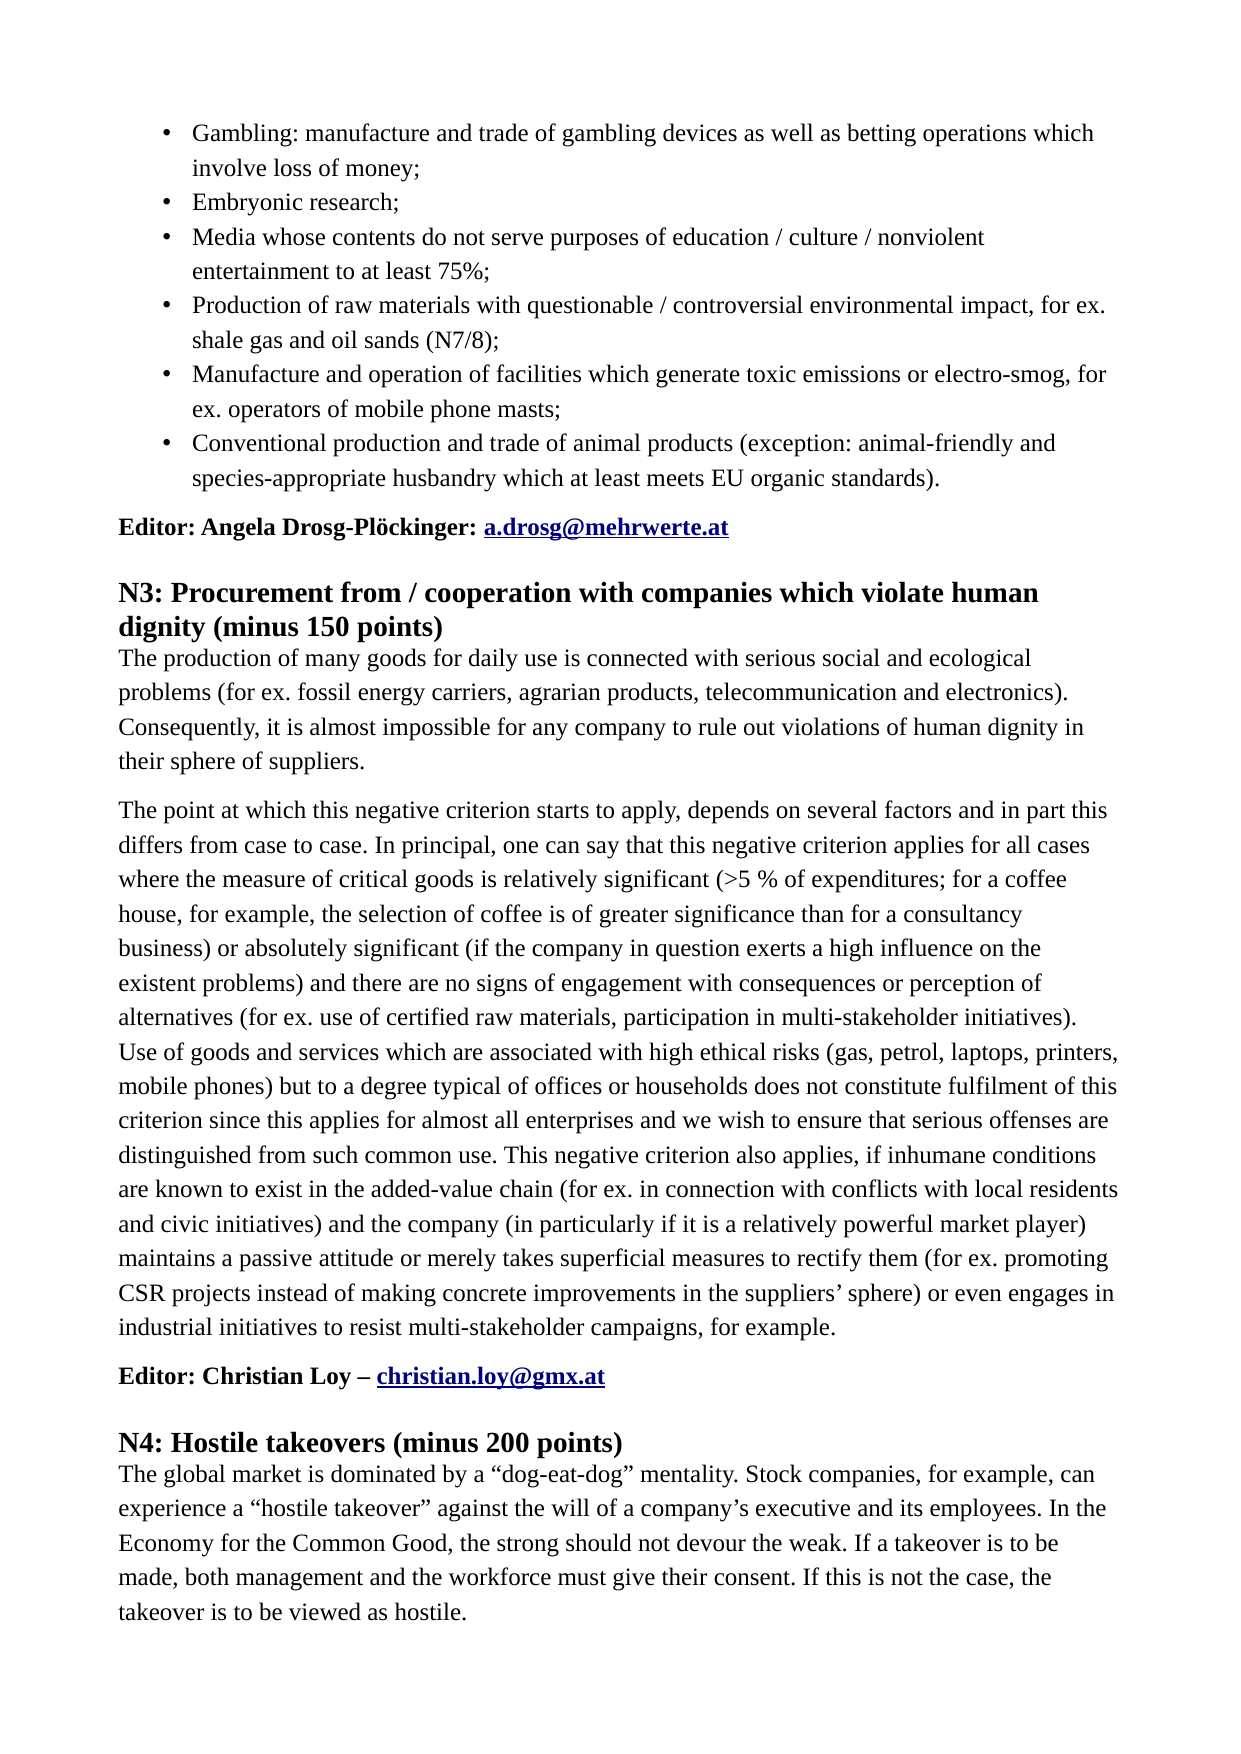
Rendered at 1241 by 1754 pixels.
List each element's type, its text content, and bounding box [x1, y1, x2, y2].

list Manufacture and operation of facilities which generate toxic emissions or electro-smog, for ex. operators of mobile phone masts; [162, 359, 1122, 423]
subtitle N3: Procurement from / cooperation with companies which violate human dignity (minus 150 points) [118, 576, 1122, 643]
text The production of many goods for daily use is connected with serious social and ecological problems (for ex. fossil energy carriers, agrarian products, telecommunication and electronics). Consequently, it is almost impossible for any company to rule out violations of human dignity in their sphere of suppliers. [118, 643, 1122, 775]
list Production of raw materials with questionable / controversial environmental impact, for ex. shale gas and oil sands (N7/8); [162, 291, 1122, 354]
list Embryonic research; [162, 187, 1122, 216]
text The point at which this negative criterion starts to apply, depends on several factors and in part this differs from case to case. In principal, one can say that this negative criterion applies for all cases where the measure of critical goods is relatively significant (>5 % of expenditures; for a coffee house, for example, the selection of coffee is of greater significance than for a consultancy business) or absolutely significant (if the company in question exerts a high influence on the existent problems) and there are no signs of engagement with consequences or perception of alternatives (for ex. use of certified raw materials, participation in multi-stakeholder initiatives). Use of goods and services which are associated with high ethical risks (gas, petrol, laptops, printers, mobile phones) but to a degree typical of offices or households does not constitute fulfilment of this criterion since this applies for almost all enterprises and we wish to ensure that serious offenses are distinguished from such common use. This negative criterion also applies, if inhumane conditions are known to exist in the added-value chain (for ex. in connection with conflicts with local residents and civic initiatives) and the company (in particularly if it is a relatively powerful market player) maintains a passive attitude or merely takes superficial measures to rectify them (for ex. promoting CSR projects instead of making concrete improvements in the suppliers’ sphere) or even engages in industrial initiatives to resist multi-stakeholder campaigns, for example. [118, 795, 1122, 1341]
text The global market is dominated by a “dog-eat-dog” mentality. Stock companies, for example, can experience a “hostile takeover” against the will of a company’s executive and its employees. In the Economy for the Common Good, the strong should not devour the weak. If a takeover is to be made, both management and the workforce must give their consent. If this is not the case, the takeover is to be viewed as hostile. [118, 1459, 1122, 1625]
subtitle N4: Hostile takeovers (minus 200 points) [118, 1425, 1122, 1459]
list Media whose contents do not serve purposes of education / culture / nonviolent entertainment to at least 75%; [162, 222, 1122, 285]
text Editor: Angela Drosg-Plöckinger: a.drosg@mehrwerte.at [118, 512, 1122, 541]
list Conventional production and trade of animal products (exception: animal-friendly and species-appropriate husbandry which at least meets EU organic standards). [162, 428, 1122, 492]
text Editor: Christian Loy – christian.loy@gmx.at [118, 1361, 1122, 1390]
list Gambling: manufacture and trade of gambling devices as well as betting operations which involve loss of money; [162, 118, 1122, 181]
